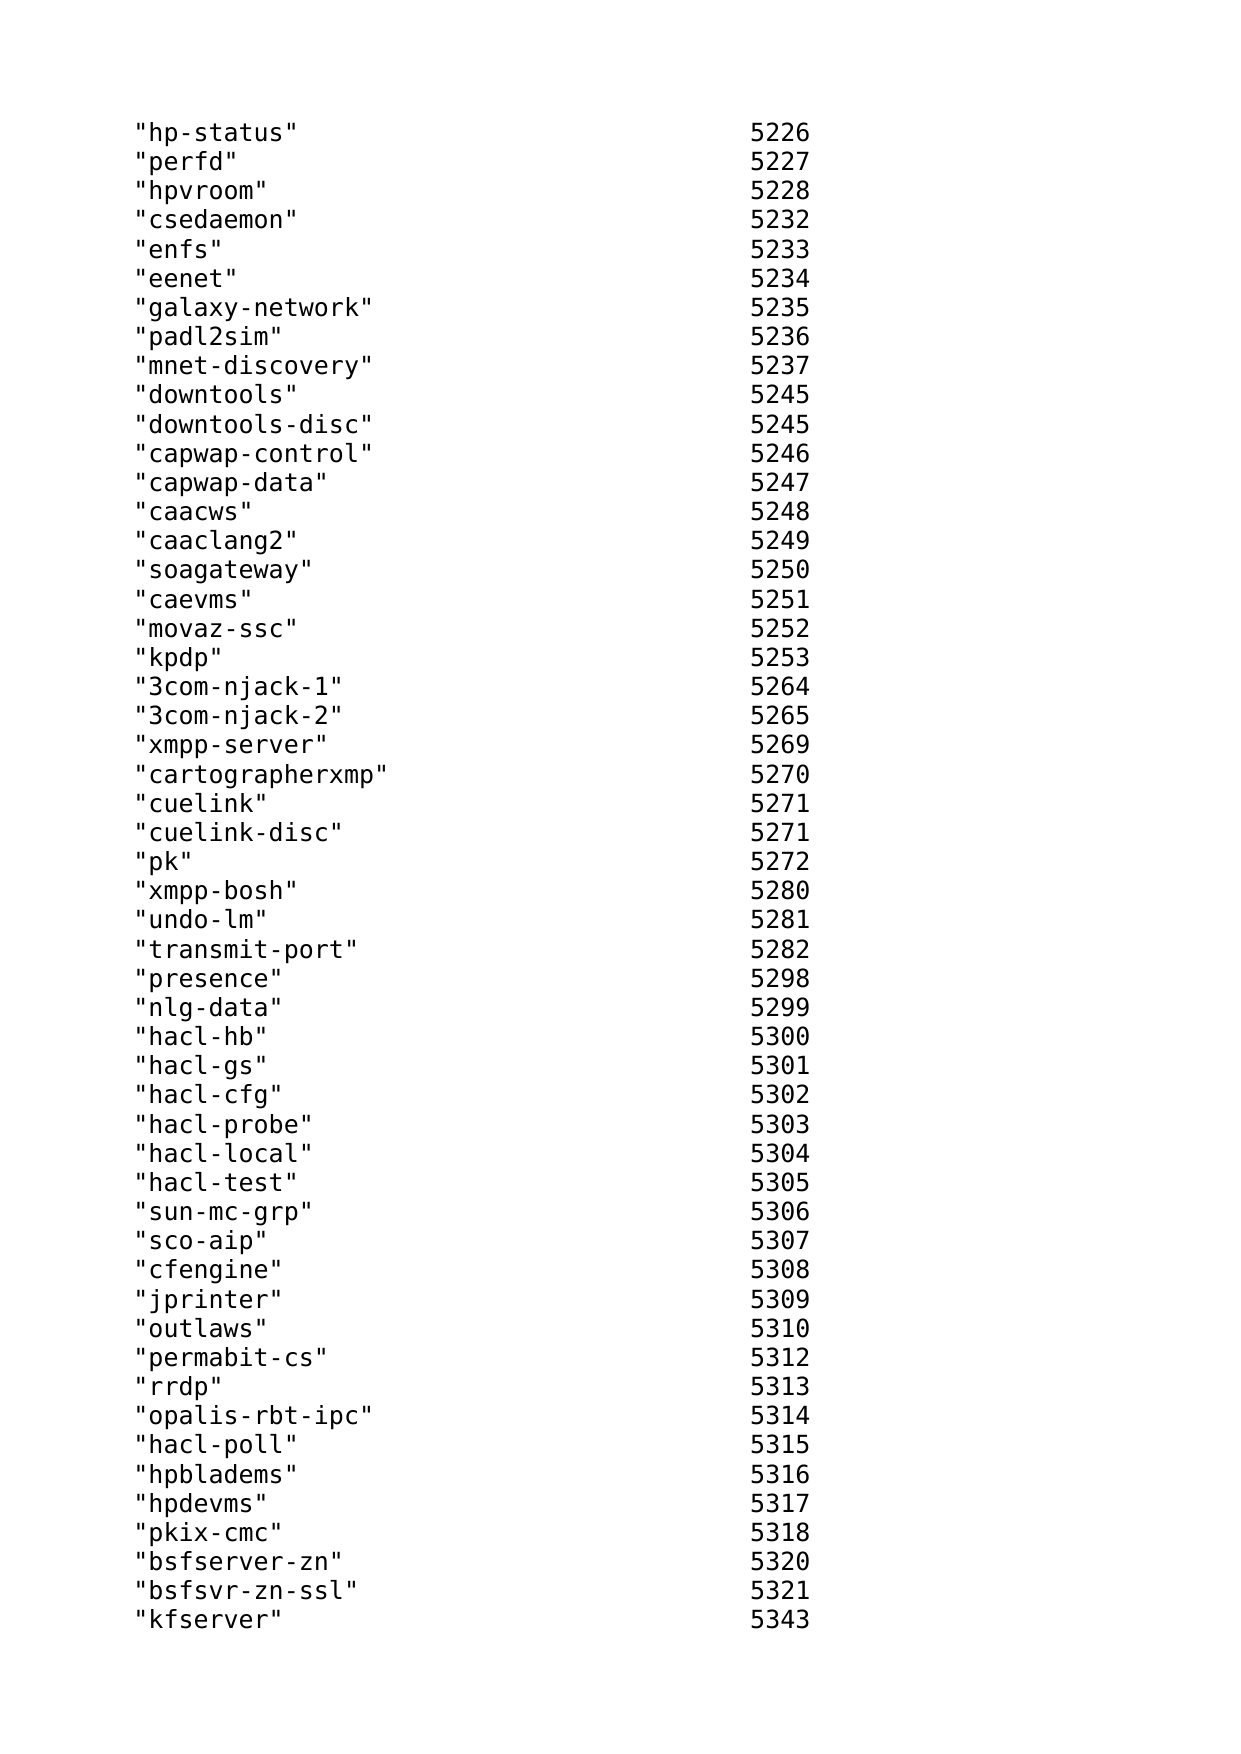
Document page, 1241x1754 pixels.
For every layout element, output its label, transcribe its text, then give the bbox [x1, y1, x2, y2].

text "hp-status" 5226 "perfd" 5227 "hpvroom" 5228 "csedaemon" 5232 "enfs" 5233 "eenet" 5234 "galaxy-network" 5235 "padl2sim" 5236 "mnet-discovery" 5237 "downtools" 5245 "downtools-disc" 5245 "capwap-control" 5246 "capwap-data" 5247 "caacws" 5248 "caaclang2" 5249 "soagateway" 5250 "caevms" 5251 "movaz-ssc" 5252 "kpdp" 5253 "3com-njack-1" 5264 "3com-njack-2" 5265 "xmpp-server" 5269 "cartographerxmp" 5270 "cuelink" 5271 "cuelink-disc" 5271 "pk" 5272 "xmpp-bosh" 5280 "undo-lm" 5281 "transmit-port" 5282 "presence" 5298 "nlg-data" 5299 "hacl-hb" 5300 "hacl-gs" 5301 "hacl-cfg" 5302 "hacl-probe" 5303 "hacl-local" 5304 "hacl-test" 5305 "sun-mc-grp" 5306 "sco-aip" 5307 "cfengine" 5308 "jprinter" 5309 "outlaws" 5310 "permabit-cs" 5312 "rrdp" 5313 "opalis-rbt-ipc" 5314 "hacl-poll" 5315 "hpbladems" 5316 "hpdevms" 5317 "pkix-cmc" 5318 "bsfserver-zn" 5320 "bsfsvr-zn-ssl" 5321 "kfserver" 5343 [118, 118, 1122, 1635]
